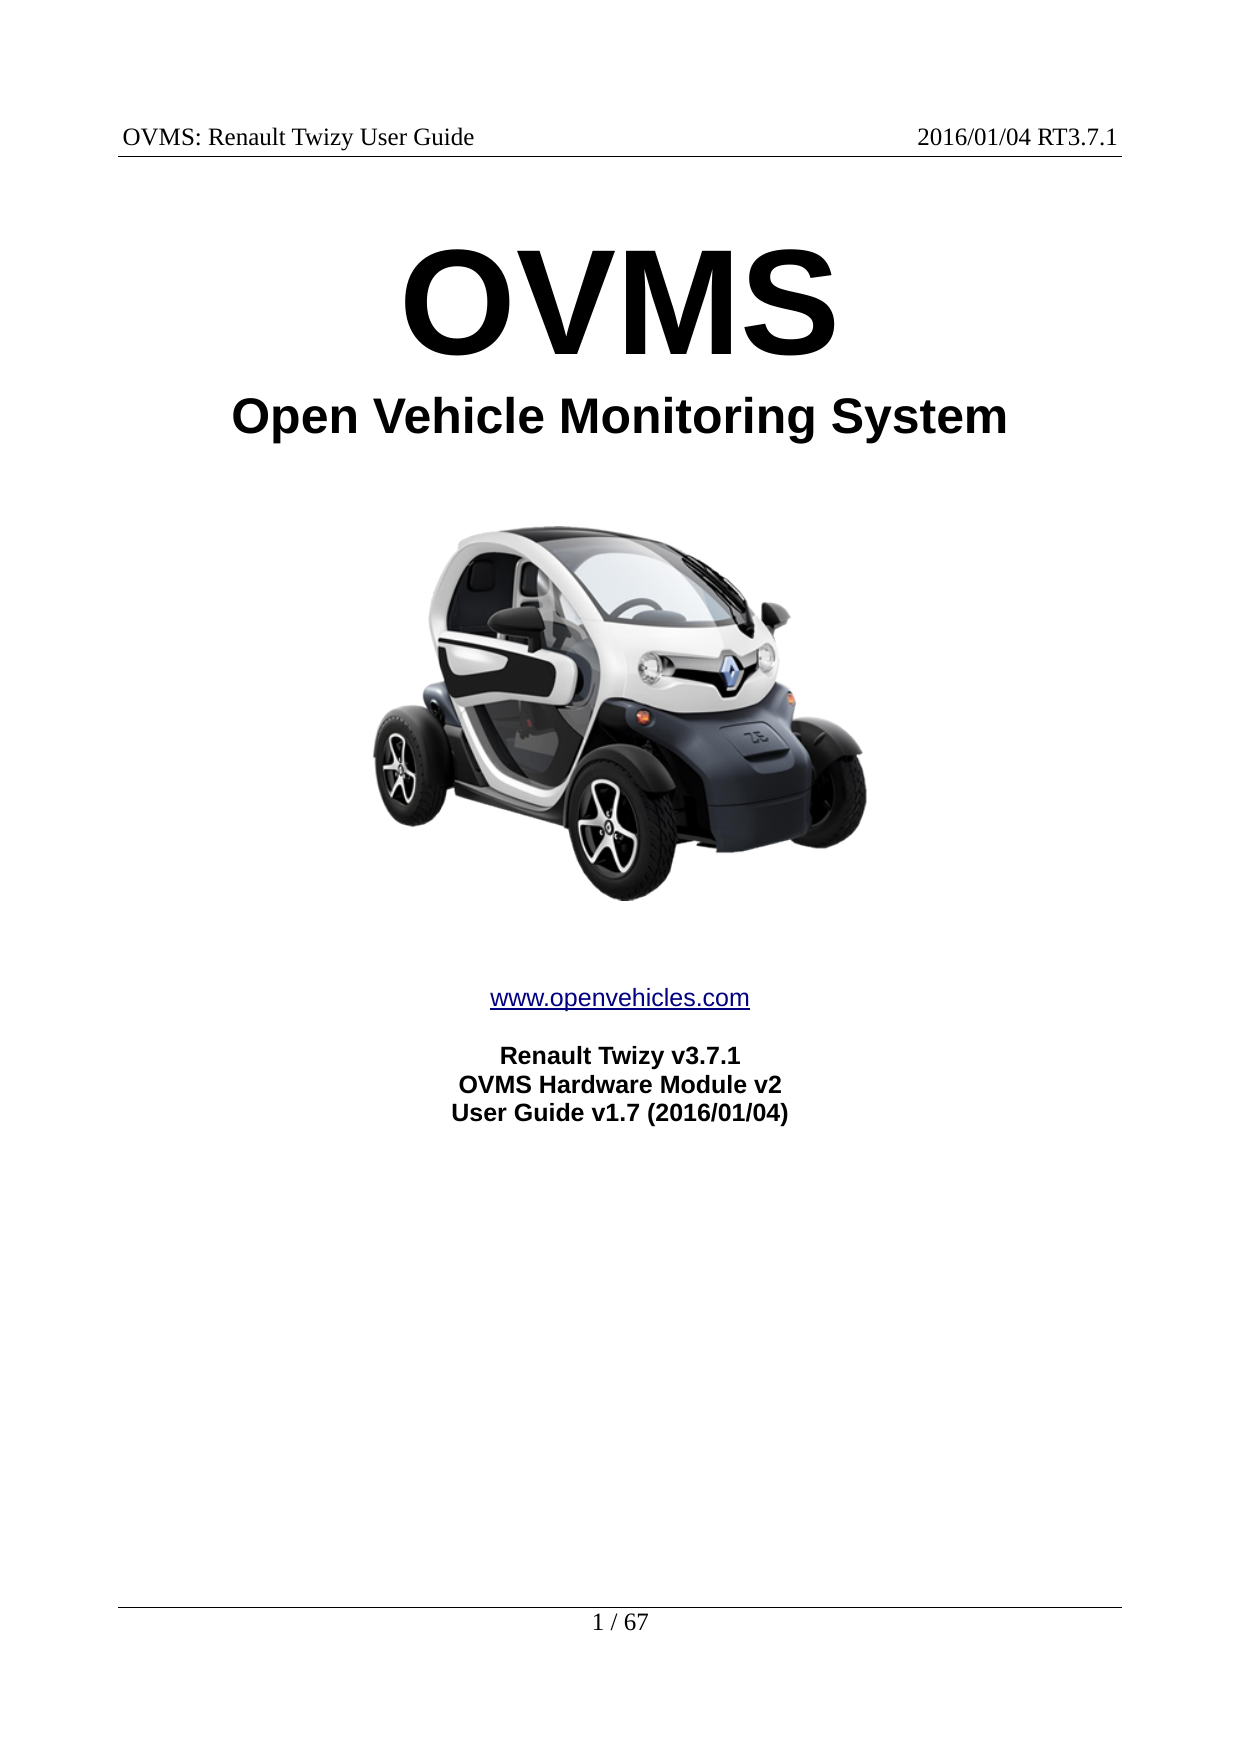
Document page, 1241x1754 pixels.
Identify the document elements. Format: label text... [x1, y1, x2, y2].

text OVMS [118, 214, 1122, 386]
text OVMS Hardware Module v2 [118, 1070, 1122, 1098]
text www.openvehicles.com [118, 983, 1122, 1012]
text User Guide v1.7 (2016/01/04) [118, 1098, 1122, 1127]
text Renault Twizy v3.7.1 [118, 1041, 1122, 1070]
text Open Vehicle Monitoring System [118, 386, 1122, 444]
picture [214, 526, 1026, 901]
